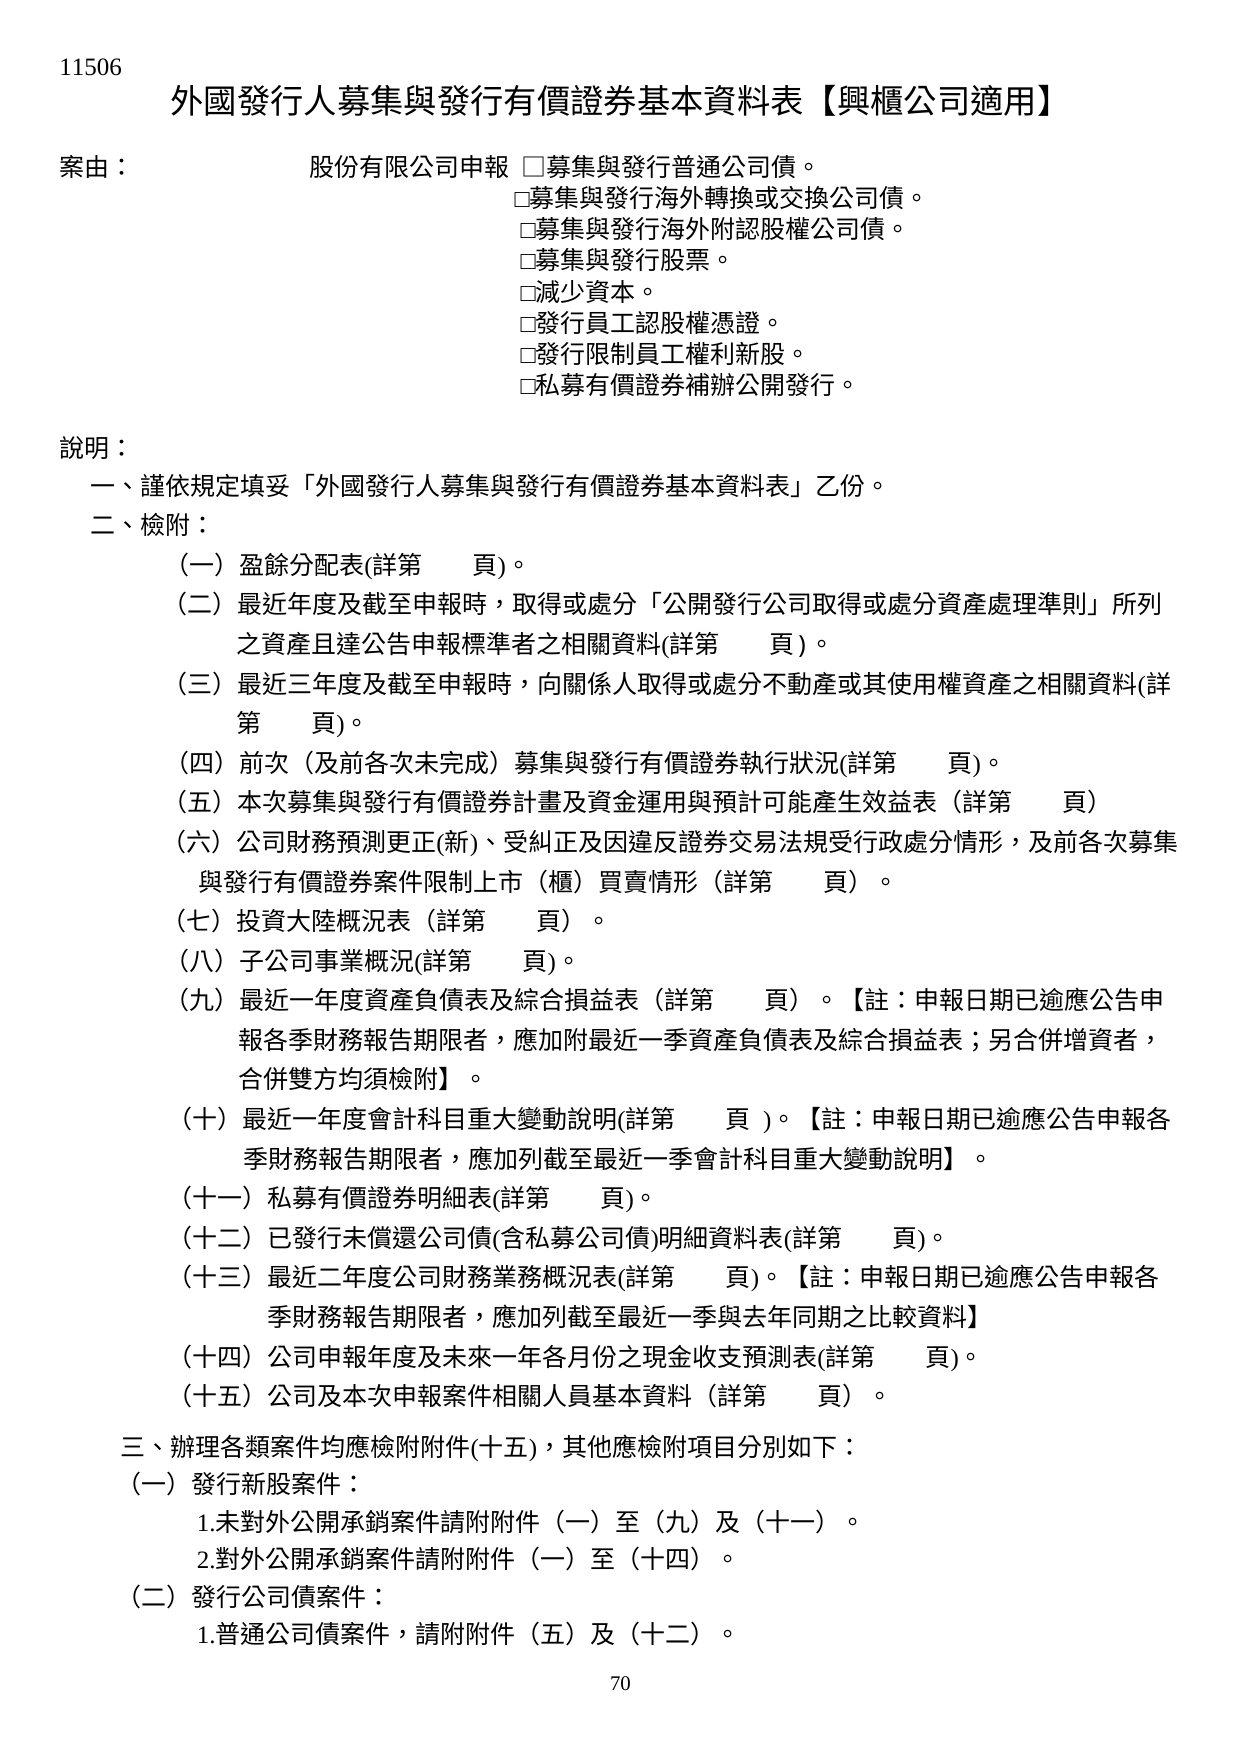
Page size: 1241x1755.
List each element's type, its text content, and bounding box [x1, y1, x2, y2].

text □發行限制員工權利新股。 [59, 338, 1181, 370]
text （十三）最近二年度公司財務業務概況表(詳第 頁)。【註：申報日期已逾應公告申報各季財務報告期限者，應加列截至最近一季與去年同期之比較資料】 [167, 1255, 1181, 1334]
text 二、檢附： [59, 503, 1181, 543]
text 與發行有價證券案件限制上市（櫃）買賣情形（詳第 頁）。 [161, 859, 1181, 899]
text （三）最近三年度及截至申報時，向關係人取得或處分不動產或其使用權資產之相關資料(詳第 頁)。 [162, 661, 1181, 741]
text （十一）私募有價證券明細表(詳第 頁)。 [167, 1176, 1181, 1216]
text □募集與發行海外轉換或交換公司債。 [59, 182, 1181, 213]
text （十四）公司申報年度及未來一年各月份之現金收支預測表(詳第 頁)。 [167, 1334, 1181, 1374]
text 1.普通公司債案件，請附附件（五）及（十二）。 [197, 1613, 1181, 1651]
text （一）發行新股案件： [116, 1463, 1181, 1501]
text 一、謹依規定填妥「外國發行人募集與發行有價證券基本資料表」乙份。 [59, 463, 1181, 503]
text □私募有價證券補辦公開發行。 [59, 370, 1181, 401]
text （八）子公司事業概況(詳第 頁)。 [164, 938, 1181, 978]
text 三、辦理各類案件均應檢附附件(十五)，其他應檢附項目分別如下： [120, 1426, 1181, 1463]
text （七）投資大陸概況表（詳第 頁）。 [161, 899, 1181, 938]
text 2.對外公開承銷案件請附附件（一）至（十四）。 [197, 1538, 1181, 1576]
text （六）公司財務預測更正(新)、受糾正及因違反證券交易法規受行政處分情形，及前各次募集 [161, 820, 1181, 859]
text 1.未對外公開承銷案件請附附件（一）至（九）及（十一）。 [197, 1501, 1181, 1538]
text □募集與發行海外附認股權公司債。 [59, 213, 1181, 245]
text （五）本次募集與發行有價證券計畫及資金運用與預計可能產生效益表（詳第 頁） [162, 780, 1181, 820]
text （一）盈餘分配表(詳第 頁)。 [164, 543, 1181, 582]
text 案由： 股份有限公司申報 □募集與發行普通公司債。 [59, 151, 1181, 182]
text □減少資本。 [59, 276, 1181, 307]
text （十）最近一年度會計科目重大變動說明(詳第 頁 )。【註：申報日期已逾應公告申報各季財務報告期限者，應加列截至最近一季會計科目重大變動說明】。 [167, 1097, 1181, 1176]
text （四）前次（及前各次未完成）募集與發行有價證券執行狀況(詳第 頁)。 [164, 741, 1181, 780]
text 說明： [59, 432, 1181, 463]
text 外國發行人募集與發行有價證券基本資料表【興櫃公司適用】 [59, 88, 1181, 120]
text □發行員工認股權憑證。 [59, 307, 1181, 338]
text （二）最近年度及截至申報時，取得或處分「公開發行公司取得或處分資產處理準則」所列之資產且達公告申報標準者之相關資料(詳第 頁)。 [162, 582, 1181, 661]
text （十五）公司及本次申報案件相關人員基本資料（詳第 頁）。 [167, 1374, 1181, 1413]
text （九）最近一年度資產負債表及綜合損益表（詳第 頁）。【註：申報日期已逾應公告申報各季財務報告期限者，應加附最近一季資產負債表及綜合損益表；另合併增資者，合併雙方均須檢附】。 [164, 978, 1181, 1097]
text □募集與發行股票。 [59, 245, 1181, 276]
text （十二）已發行未償還公司債(含私募公司債)明細資料表(詳第 頁)。 [167, 1216, 1181, 1255]
text （二）發行公司債案件： [116, 1576, 1181, 1613]
